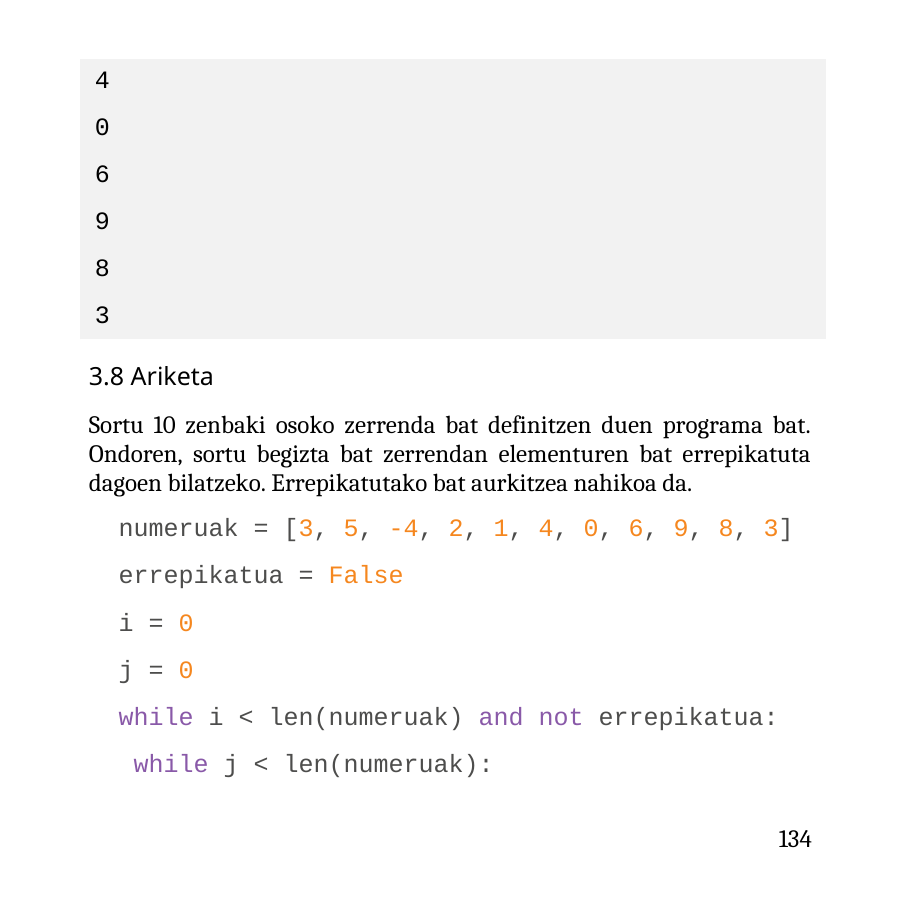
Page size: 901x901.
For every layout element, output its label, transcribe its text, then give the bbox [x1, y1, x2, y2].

text 4 [86, 65, 820, 96]
text 6 [86, 153, 820, 190]
text i = 0 [118, 610, 811, 638]
text 8 [86, 247, 820, 284]
text while j < len(numeruak): [118, 751, 811, 780]
text numeruak = [3, 5, -4, 2, 1, 4, 0, 6, 9, 8, 3] [118, 516, 811, 544]
text 3.8 Ariketa [89, 358, 811, 392]
text while i < len(numeruak) and not errepikatua: [118, 704, 811, 733]
text j = 0 [118, 657, 811, 686]
text 0 [86, 106, 820, 143]
text 3 [86, 294, 820, 333]
text errepikatua = False [118, 563, 811, 591]
text 9 [86, 200, 820, 237]
text Sortu 10 zenbaki osoko zerrenda bat definitzen duen programa bat. Ondoren, sortu begizta bat zerrendan elementuren bat errepikatuta dagoen bilatzeko. Errepikatutako bat aurkitzea nahikoa da. [89, 411, 811, 497]
